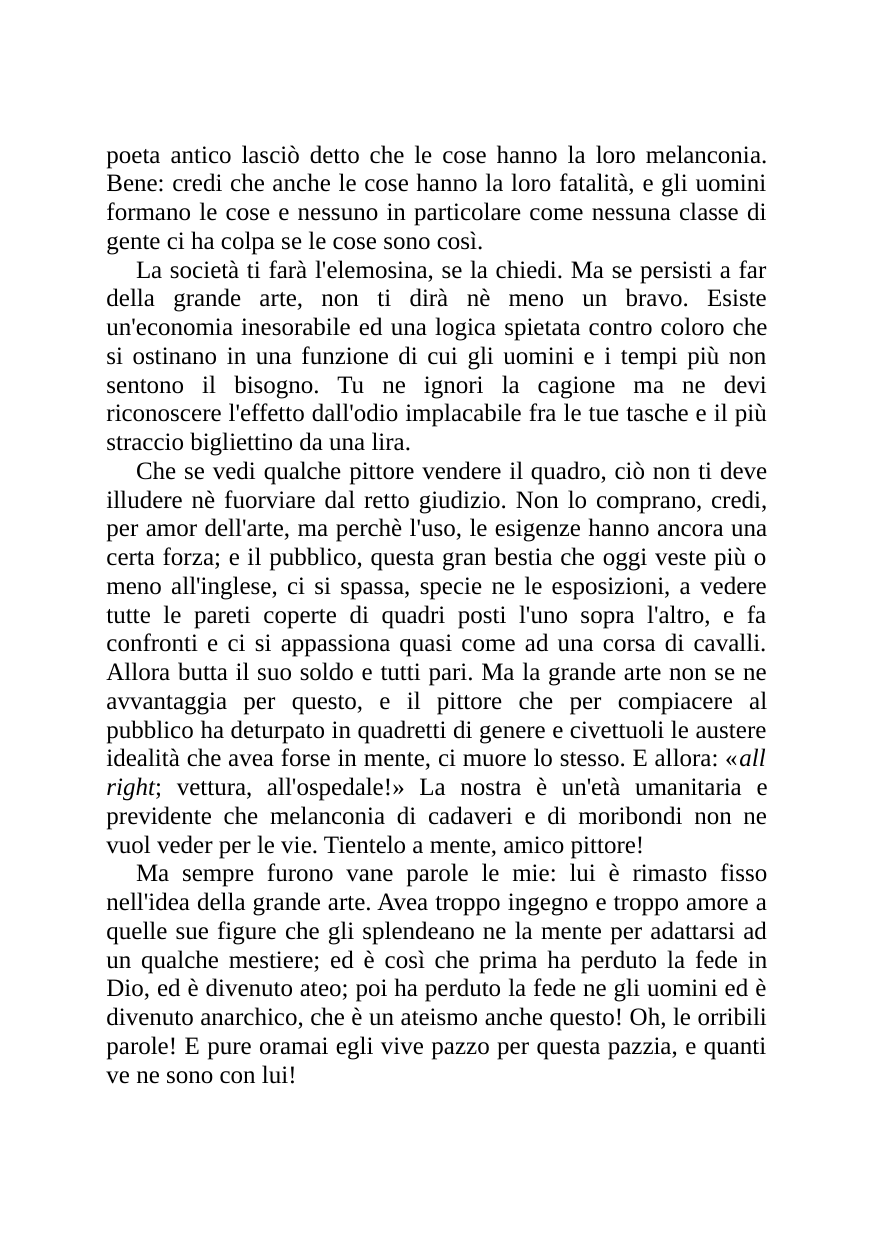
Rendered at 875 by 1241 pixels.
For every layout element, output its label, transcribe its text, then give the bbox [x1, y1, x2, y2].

text Che se vedi qualche pittore vendere il quadro, ciò non ti deve illudere nè fuorviare dal retto giudizio. Non lo comprano, credi, per amor dell'arte, ma perchè l'uso, le esigenze hanno ancora una certa forza; e il pubblico, questa gran bestia che oggi veste più o meno all'inglese, ci si spassa, specie ne le esposizioni, a vedere tutte le pareti coperte di quadri posti l'uno sopra l'altro, e fa confronti e ci si appassiona quasi come ad una corsa di cavalli. Allora butta il suo soldo e tutti pari. Ma la grande arte non se ne avvantaggia per questo, e il pittore che per compiacere al pubblico ha deturpato in quadretti di genere e civettuoli le austere idealità che avea forse in mente, ci muore lo stesso. E allora: «all right; vettura, all'ospedale!» La nostra è un'età umanitaria e previdente che melanconia di cadaveri e di moribondi non ne vuol veder per le vie. Tientelo a mente, amico pittore! [106, 456, 768, 858]
text Ma sempre furono vane parole le mie: lui è rimasto fisso nell'idea della grande arte. Avea troppo ingegno e troppo amore a quelle sue figure che gli splendeano ne la mente per adattarsi ad un qualche mestiere; ed è così che prima ha perduto la fede in Dio, ed è divenuto ateo; poi ha perduto la fede ne gli uomini ed è divenuto anarchico, che è un ateismo anche questo! Oh, le orribili parole! E pure oramai egli vive pazzo per questa pazzia, e quanti ve ne sono con lui! [106, 858, 768, 1088]
text poeta antico lasciò detto che le cose hanno la loro melanconia. Bene: credi che anche le cose hanno la loro fatalità, e gli uomini formano le cose e nessuno in particolare come nessuna classe di gente ci ha colpa se le cose sono così. [106, 140, 768, 255]
text La società ti farà l'elemosina, se la chiedi. Ma se persisti a far della grande arte, non ti dirà nè meno un bravo. Esiste un'economia inesorabile ed una logica spietata contro coloro che si ostinano in una funzione di cui gli uomini e i tempi più non sentono il bisogno. Tu ne ignori la cagione ma ne devi riconoscere l'effetto dall'odio implacabile fra le tue tasche e il più straccio bigliettino da una lira. [106, 255, 768, 456]
